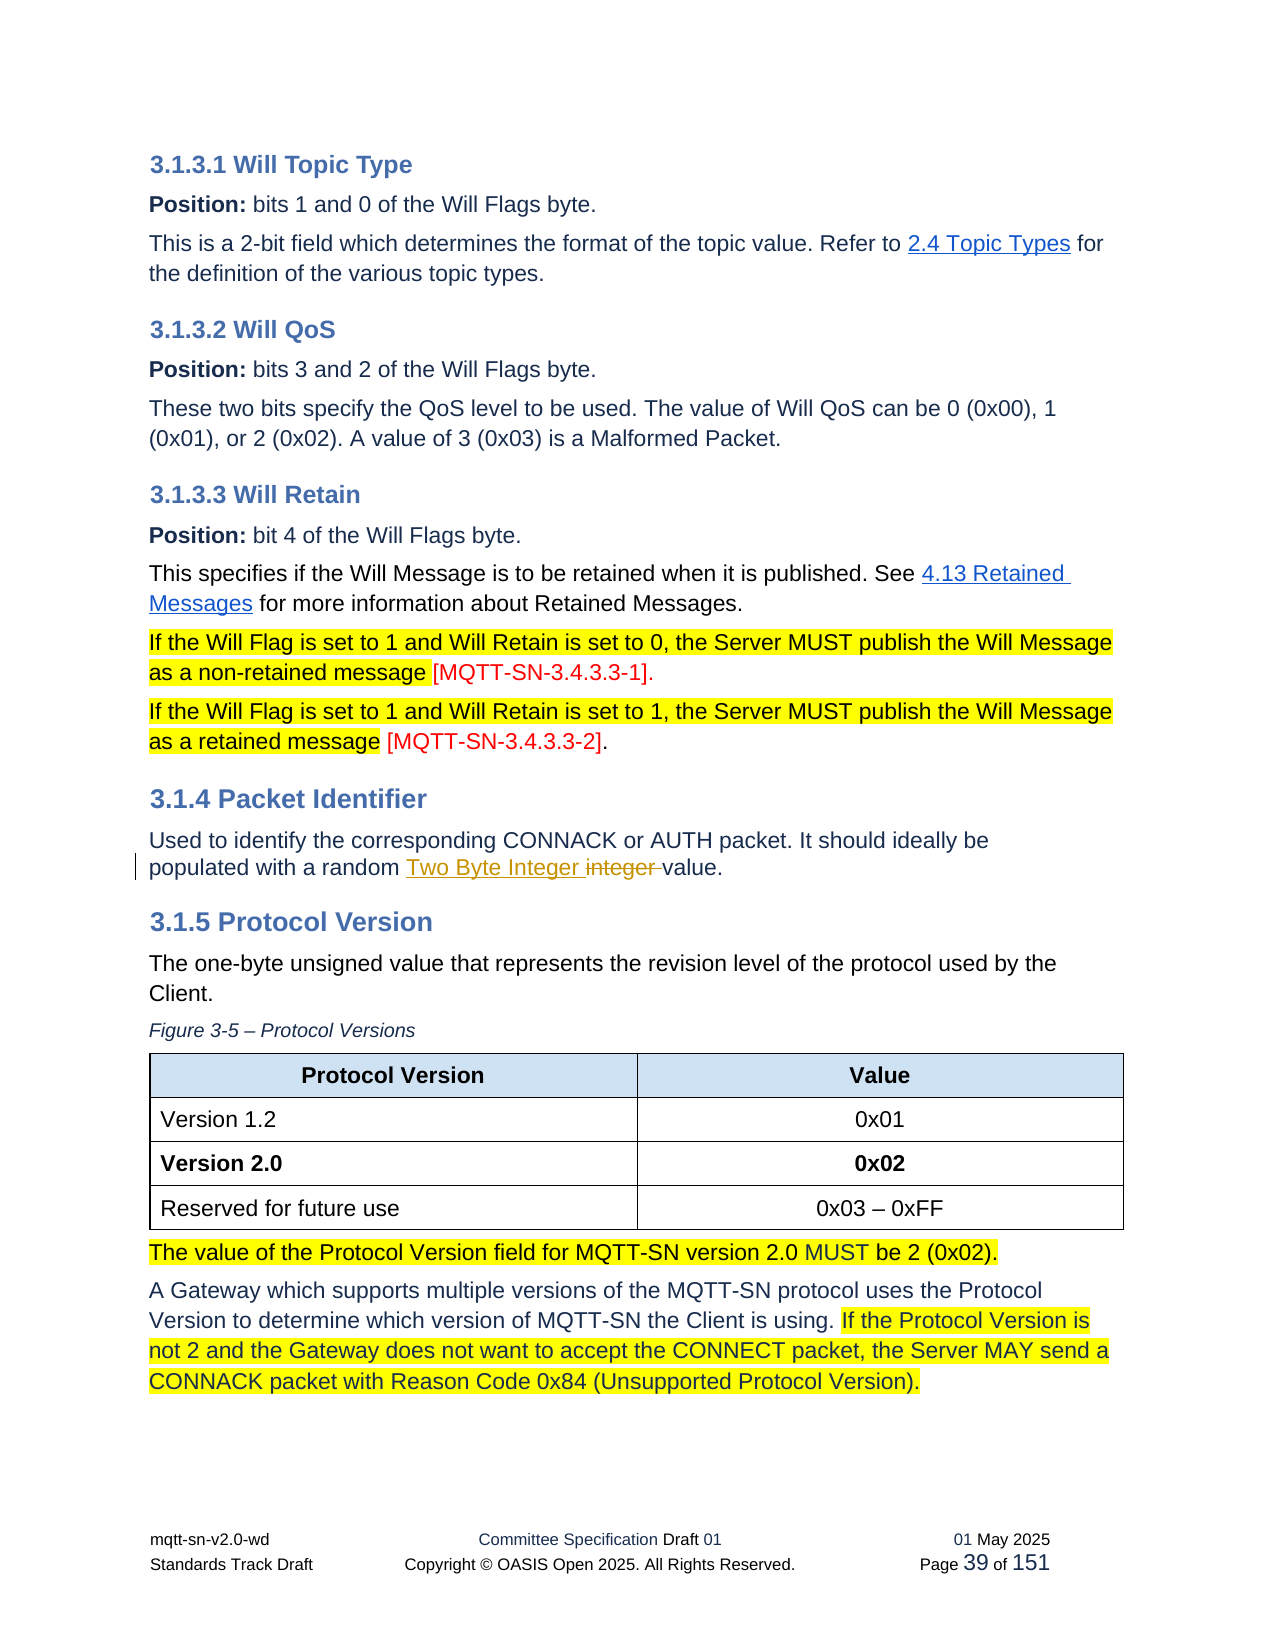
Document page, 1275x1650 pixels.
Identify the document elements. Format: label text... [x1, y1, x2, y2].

text This is a 2-bit field which determines the format of the topic value. Refer to 2.4 Topic Types for the definition of the various topic types. [148, 230, 1124, 286]
table_cell 0x01 [638, 1098, 1123, 1141]
subtitle 3.1.3.3 Will Retain [150, 480, 1124, 509]
text Position: bits 1 and 0 of the Will Flags byte. [148, 191, 1124, 218]
text These two bits specify the QoS level to be used. The value of Will QoS can be 0 (0x00), 1 (0x01), or 2 (0x02). A value of 3 (0x03) is a Malformed Packet. [148, 395, 1124, 452]
text If the Will Flag is set to 1 and Will Retain is set to 1, the Server MUST publish the Will Message as a retained message [MQTT-SN-3.4.3.3-2]. [148, 698, 1124, 754]
subtitle 3.1.4 Packet Identifier [150, 783, 1124, 814]
subtitle 3.1.5 Protocol Version [150, 906, 1124, 937]
text Figure 3-5 – Protocol Versions [148, 1018, 1124, 1041]
table_header Value [638, 1054, 1123, 1097]
text Used to identify the corresponding CONNACK or AUTH packet. It should ideally be populated with a random Two Byte Integer value. [148, 827, 1022, 880]
text This specifies if the Will Message is to be retained when it is published. See 4.13 Retained Messages for more information about Retained Messages. [148, 560, 1124, 617]
text Position: bits 3 and 2 of the Will Flags byte. [148, 356, 1124, 383]
table_cell 0x02 [638, 1142, 1123, 1185]
text Position: bit 4 of the Will Flags byte. [148, 522, 1124, 548]
table_cell Version 1.2 [151, 1098, 637, 1141]
text A Gateway which supports multiple versions of the MQTT-SN protocol uses the Protocol Version to determine which version of MQTT-SN the Client is using. If the Protocol Version is not 2 and the Gateway does not want to accept the CONNECT packet, the Server MAY send a CONNACK packet with Reason Code 0x84 (Unsupported Protocol Version). [148, 1277, 1124, 1394]
subtitle 3.1.3.2 Will QoS [150, 315, 1124, 344]
text The value of the Protocol Version field for MQTT-SN version 2.0 MUST be 2 (0x02). [148, 1238, 1124, 1265]
text The one-byte unsigned value that represents the revision level of the protocol used by the Client. [148, 950, 1124, 1006]
table_header Protocol Version [151, 1054, 637, 1097]
text If the Will Flag is set to 1 and Will Retain is set to 0, the Server MUST publish the Will Message as a non-retained message [MQTT-SN-3.4.3.3-1]. [148, 629, 1124, 686]
table_cell Version 2.0 [151, 1142, 637, 1185]
table_cell 0x03 – 0xFF [638, 1186, 1123, 1229]
table_cell Reserved for future use [151, 1186, 637, 1229]
subtitle 3.1.3.1 Will Topic Type [150, 150, 1124, 179]
